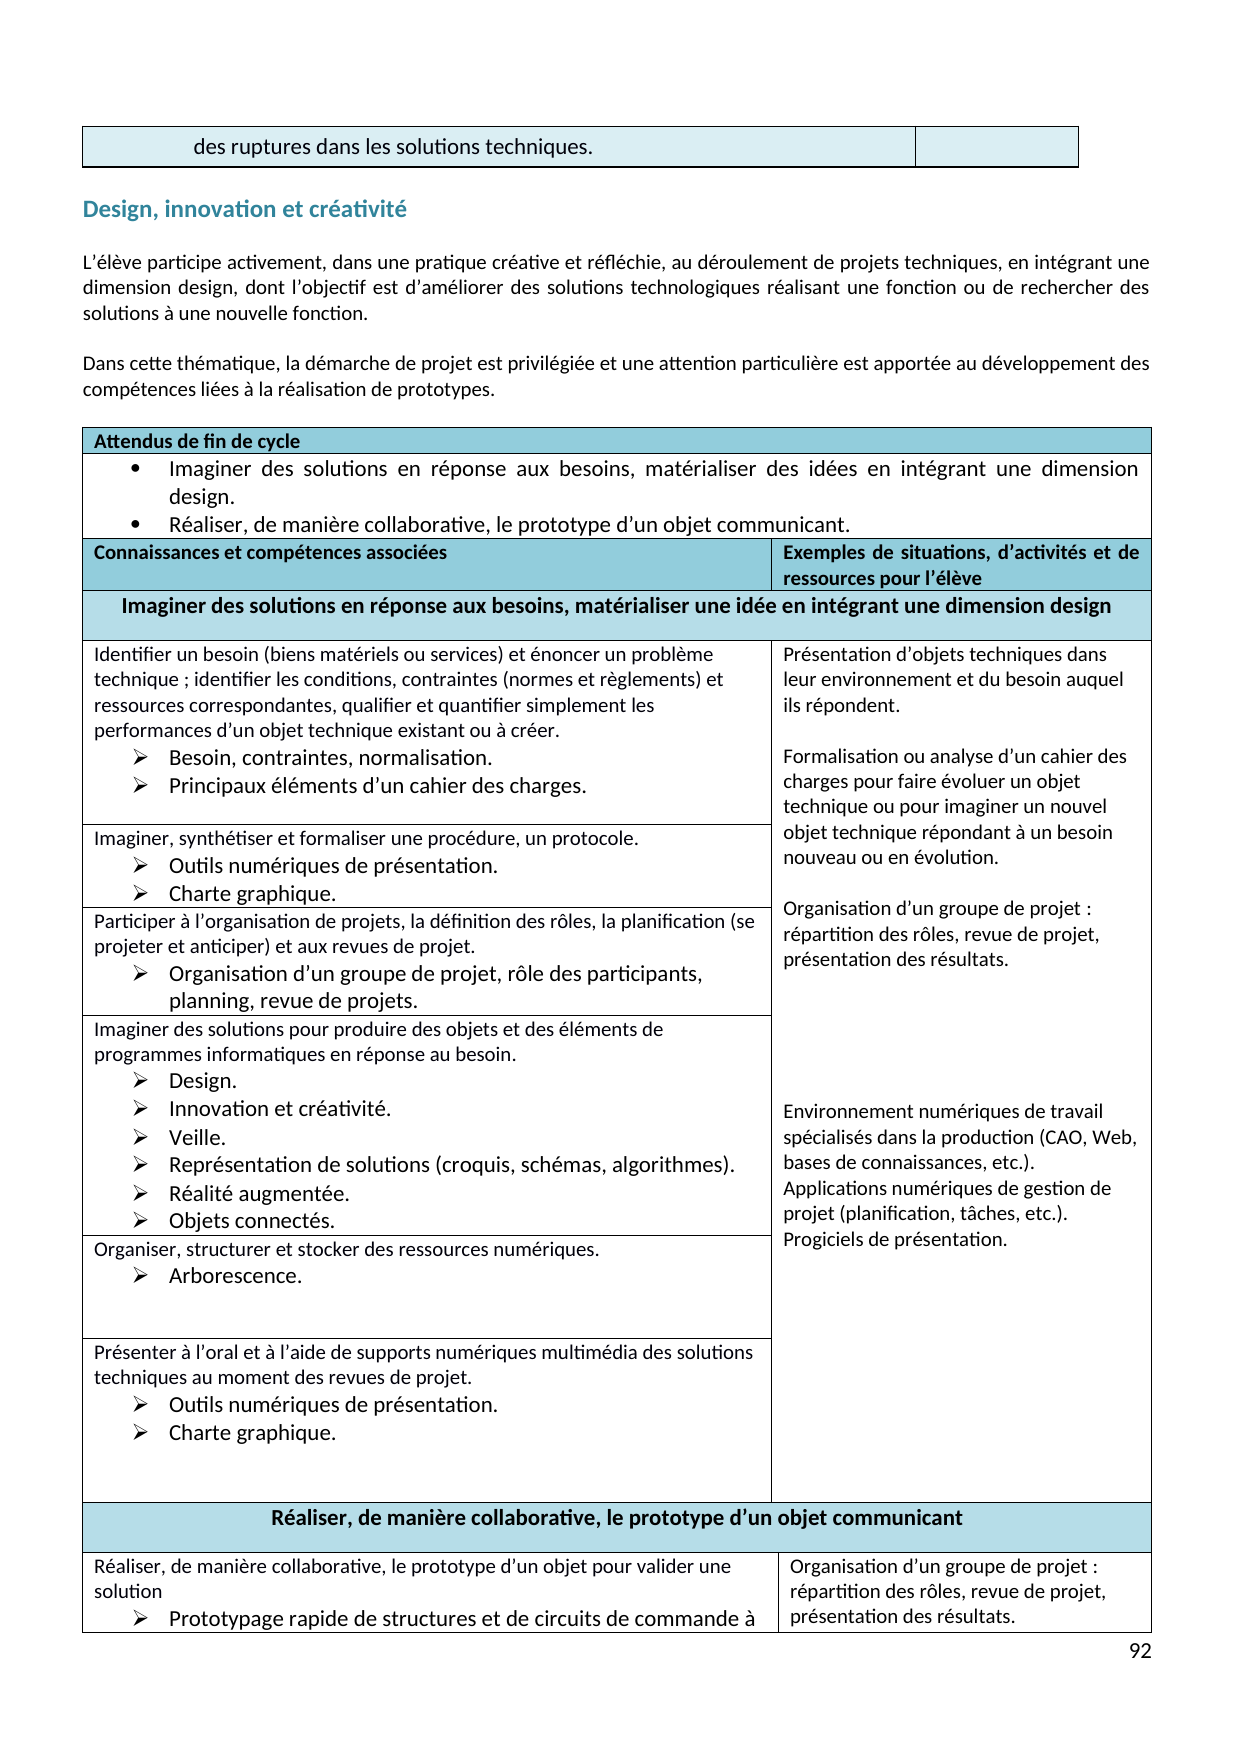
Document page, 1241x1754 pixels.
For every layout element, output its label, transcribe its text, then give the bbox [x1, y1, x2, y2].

text Dans cette thématique, la démarche de projet est privilégiée et une attention particulière est apportée au développement des compétences liées à la réalisation de prototypes. [83, 351, 1152, 401]
table_cell Imaginer des solutions en réponse aux besoins, matérialiser des idées en intégrant une dimension design. Réaliser, de manière collaborative, le prototype d’un objet communicant. [83, 454, 1151, 538]
table_cell Imaginer, synthétiser et formaliser une procédure, un protocole. Outils numériques de présentation. Charte graphique. [83, 825, 771, 907]
table_cell Réaliser, de manière collaborative, le prototype d’un objet communicant [83, 1503, 1151, 1552]
table_cell Exemples de situations, d’activités et de ressources pour l’élève [772, 539, 1151, 590]
table_cell Connaissances et compétences associées [83, 539, 771, 590]
table_cell Organisation d’un groupe de projet : répartition des rôles, revue de projet, présentation des résultats. [779, 1553, 1151, 1632]
text Design, innovation et créativité [83, 193, 1152, 223]
table_cell des ruptures dans les solutions techniques. [83, 127, 915, 166]
table_cell Organiser, structurer et stocker des ressources numériques. Arborescence. [83, 1236, 771, 1338]
text L’élève participe activement, dans une pratique créative et réfléchie, au déroulement de projets techniques, en intégrant une dimension design, dont l’objectif est d’améliorer des solutions technologiques réalisant une fonction ou de rechercher des solutions à une nouvelle fonction. [83, 249, 1152, 325]
table_cell Présentation d’objets techniques dans leur environnement et du besoin auquel ils répondent. Formalisation ou analyse d’un cahier des charges pour faire évoluer un objet technique ou pour imaginer un nouvel objet technique répondant à un besoin nouveau ou en évolution. Organisation d’un groupe de projet : répartition des rôles, revue de projet, présentation des résultats. Environnement numériques de travail spécialisés dans la production (CAO, Web, bases de connaissances, etc.). Applications numériques de gestion de projet (planification, tâches, etc.). Progiciels de présentation. [772, 641, 1151, 1502]
table_cell Présenter à l’oral et à l’aide de supports numériques multimédia des solutions techniques au moment des revues de projet. Outils numériques de présentation. Charte graphique. [83, 1339, 771, 1502]
table_cell Réaliser, de manière collaborative, le prototype d’un objet pour valider une solution Prototypage rapide de structures et de circuits de commande à [83, 1553, 778, 1632]
table_cell [916, 127, 1078, 166]
table_cell Imaginer des solutions en réponse aux besoins, matérialiser une idée en intégrant une dimension design [83, 591, 1151, 640]
table_cell Identifier un besoin (biens matériels ou services) et énoncer un problème technique ; identifier les conditions, contraintes (normes et règlements) et ressources correspondantes, qualifier et quantifier simplement les performances d’un objet technique existant ou à créer. Besoin, contraintes, normalisation. Principaux éléments d’un cahier des charges. [83, 641, 771, 824]
table_cell Participer à l’organisation de projets, la définition des rôles, la planification (se projeter et anticiper) et aux revues de projet. Organisation d’un groupe de projet, rôle des participants, planning, revue de projets. [83, 908, 771, 1015]
table_cell Imaginer des solutions pour produire des objets et des éléments de programmes informatiques en réponse au besoin. Design. Innovation et créativité. Veille. Représentation de solutions (croquis, schémas, algorithmes). Réalité augmentée. Objets connectés. [83, 1016, 771, 1235]
table_header Attendus de fin de cycle [83, 428, 1151, 453]
